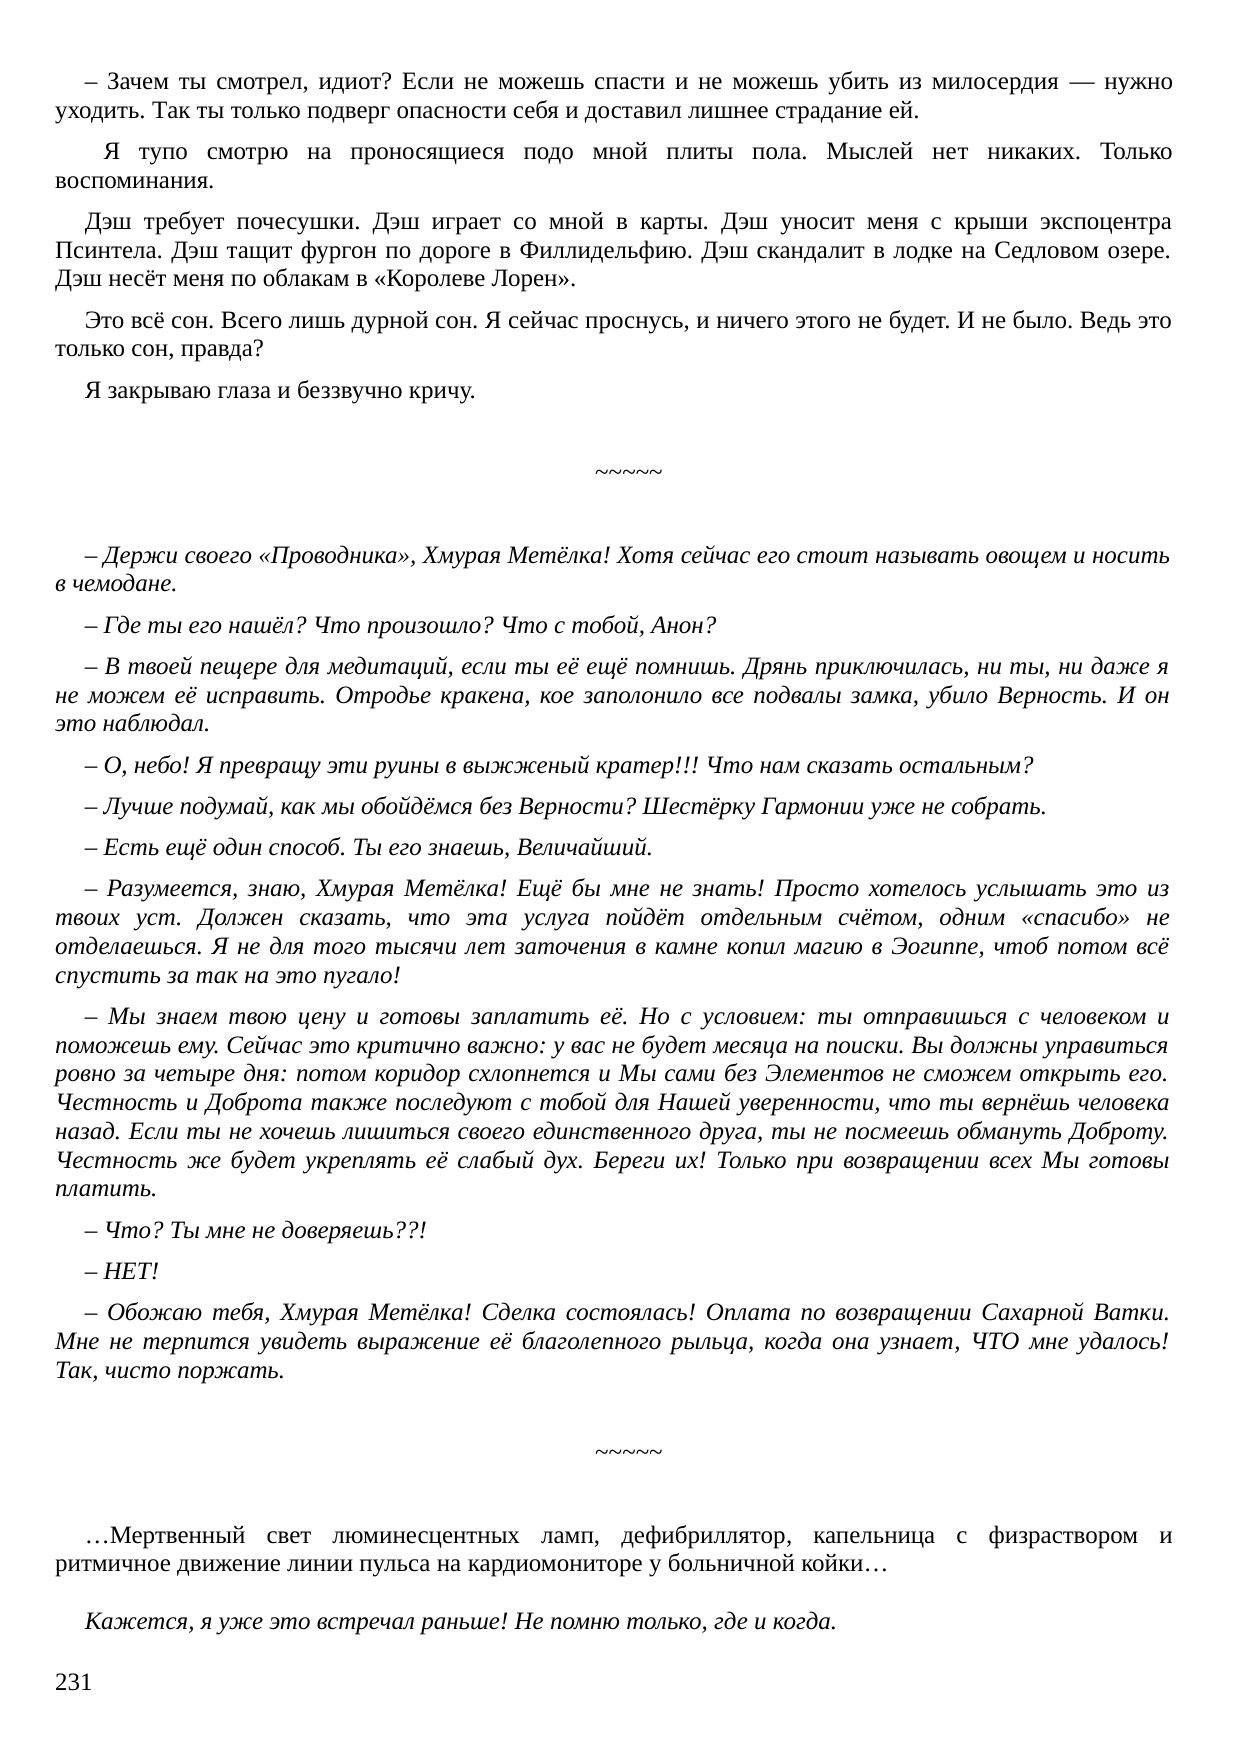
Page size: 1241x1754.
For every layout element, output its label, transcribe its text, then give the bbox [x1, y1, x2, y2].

text Я закрываю глаза и беззвучно кричу. [55, 375, 1173, 403]
text – Мы знаем твою цену и готовы заплатить её. Но с условием: ты отправишься с человеком и поможешь ему. Сейчас это критично важно: у вас не будет месяца на поиски. Вы должны управиться ровно за четыре дня: потом коридор схлопнется и Мы сами без Элементов не сможем открыть его. Честность и Доброта также последуют с тобой для Нашей уверенности, что ты вернёшь человека назад. Если ты не хочешь лишиться своего единственного друга, ты не посмеешь обмануть Доброту. Честность же будет укреплять её слабый дух. Береги их! Только при возвращении всех Мы готовы платить. [55, 1001, 1173, 1202]
text – Лучше подумай, как мы обойдёмся без Верности? Шестёрку Гармонии уже не собрать. [55, 791, 1173, 820]
text Я тупо смотрю на проносящиеся подо мной плиты пола. Мыслей нет никаких. Только воспоминания. [55, 136, 1173, 193]
text – В твоей пещере для медитаций, если ты её ещё помнишь. Дрянь приключилась, ни ты, ни даже я не можем её исправить. Отродье кракена, кое заполонило все подвалы замка, убило Верность. И он это наблюдал. [55, 651, 1173, 737]
text – О, небо! Я превращу эти руины в выжженый кратер!!! Что нам сказать остальным? [55, 750, 1173, 778]
text – Что? Ты мне не доверяешь??! [55, 1215, 1173, 1243]
text …Мертвенный свет люминесцентных ламп, дефибриллятор, капельница с физраствором и ритмичное движение линии пульса на кардиомониторе у больничной койки… [55, 1520, 1173, 1577]
text – Держи своего «Проводника», Хмурая Метёлка! Хотя сейчас его стоит называть овощем и носить в чемодане. [55, 540, 1173, 597]
text – Обожаю тебя, Хмурая Метёлка! Сделка состоялась! Оплата по возвращении Сахарной Ватки. Мне не терпится увидеть выражение её благолепного рыльца, когда она узнает, ЧТО мне удалось! Так, чисто поржать. [55, 1297, 1173, 1383]
text – Разумеется, знаю, Хмурая Метёлка! Ещё бы мне не знать! Просто хотелось услышать это из твоих уст. Должен сказать, что эта услуга пойдёт отдельным счётом, одним «спасибо» не отделаешься. Я не для того тысячи лет заточения в камне копил магию в Эогиппе, чтоб потом всё спустить за так на это пугало! [55, 873, 1173, 988]
text ~~~~~ [55, 457, 1173, 486]
text Дэш требует почесушки. Дэш играет со мной в карты. Дэш уносит меня с крыши экспоцентра Псинтела. Дэш тащит фургон по дороге в Филлидельфию. Дэш скандалит в лодке на Седловом озере. Дэш несёт меня по облакам в «Королеве Лорен». [55, 206, 1173, 292]
text – НЕТ! [55, 1256, 1173, 1285]
text – Где ты его нашёл? Что произошло? Что с тобой, Анон? [55, 610, 1173, 638]
text – Есть ещё один способ. Ты его знаешь, Величайший. [55, 832, 1173, 861]
text Кажется, я уже это встречал раньше! Не помню только, где и когда. [55, 1606, 1173, 1635]
text ~~~~~ [55, 1437, 1173, 1466]
text Это всё сон. Всего лишь дурной сон. Я сейчас проснусь, и ничего этого не будет. И не было. Ведь это только сон, правда? [55, 305, 1173, 362]
text – Зачем ты смотрел, идиот? Если не можешь спасти и не можешь убить из милосердия — нужно уходить. Так ты только подверг опасности себя и доставил лишнее страдание ей. [55, 66, 1173, 123]
